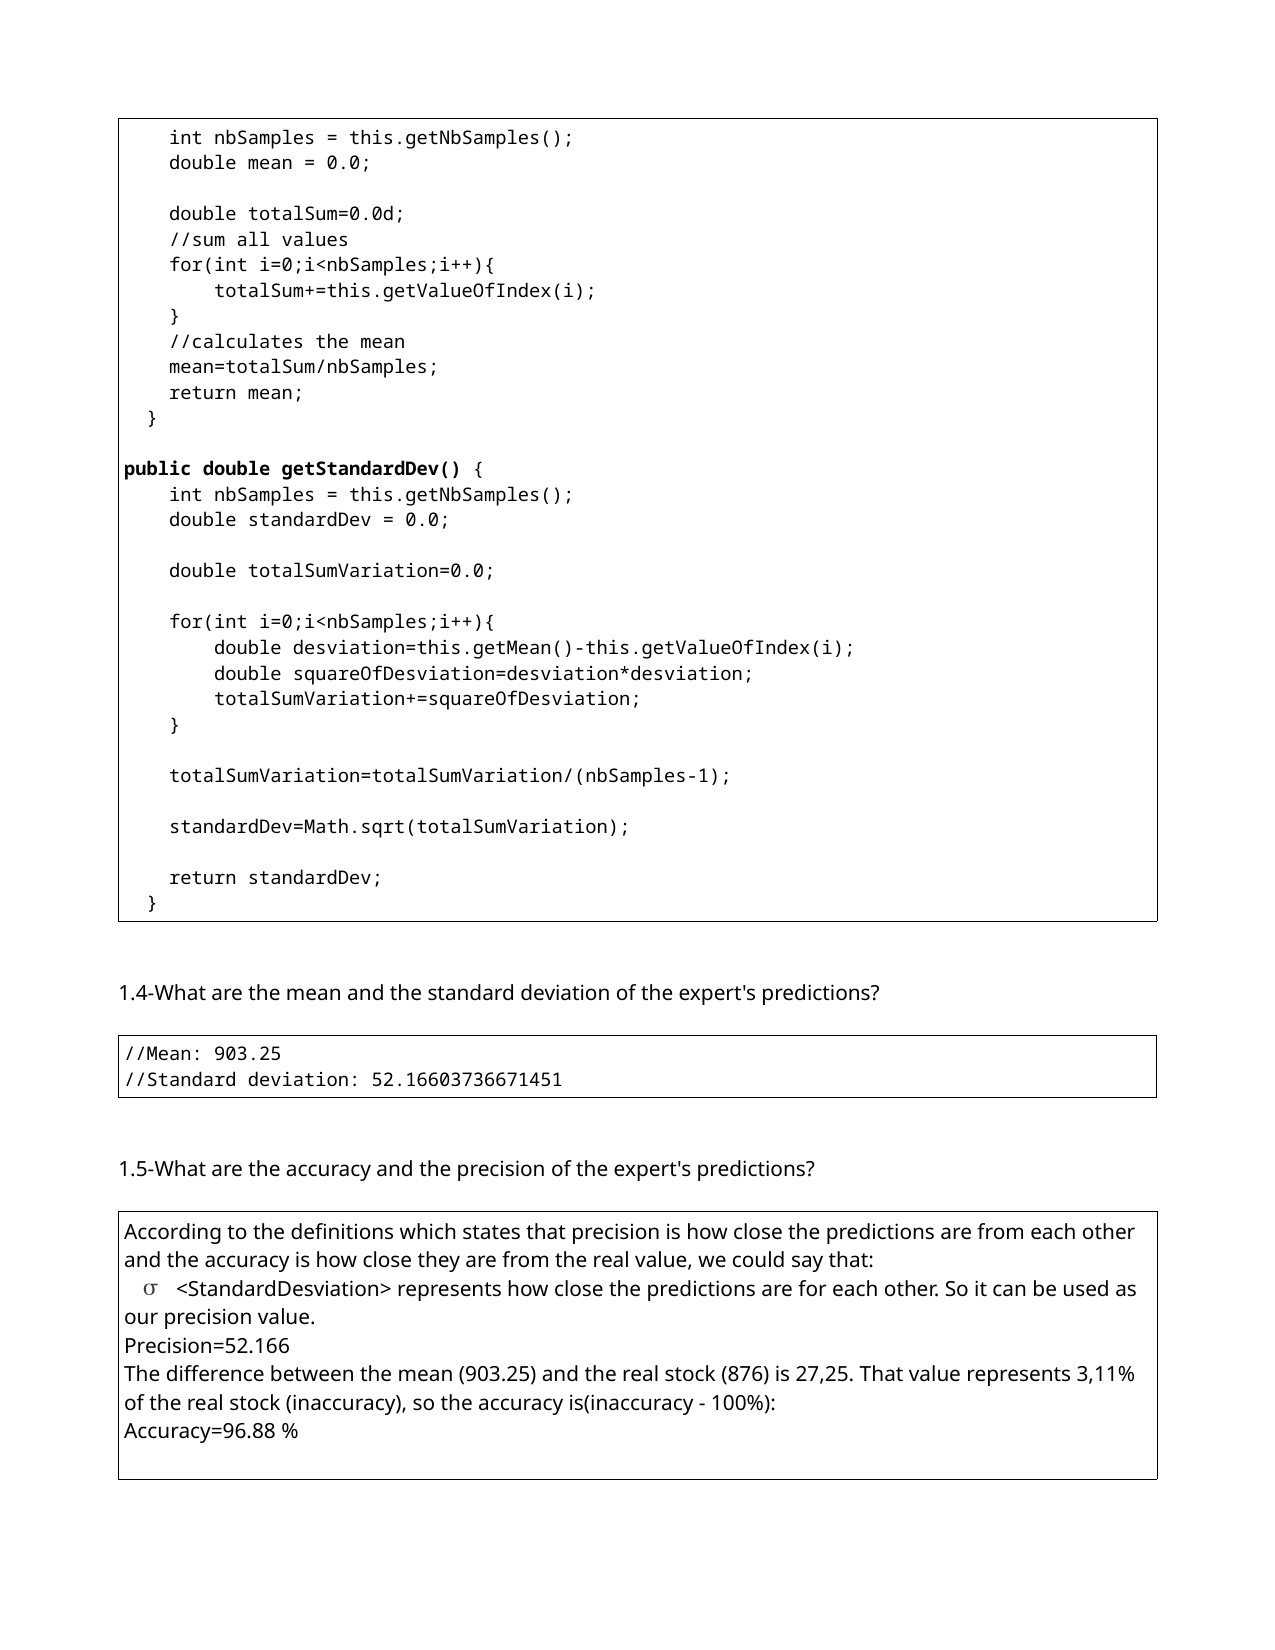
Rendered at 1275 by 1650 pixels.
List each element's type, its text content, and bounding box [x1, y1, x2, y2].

table_header int nbSamples = this.getNbSamples(); double mean = 0.0; double totalSum=0.0d; //sum all values for(int i=0;i<nbSamples;i++){ totalSum+=this.getValueOfIndex(i); } //calculates the mean mean=totalSum/nbSamples; return mean; } public double getStandardDev() { int nbSamples = this.getNbSamples(); double standardDev = 0.0; double totalSumVariation=0.0; for(int i=0;i<nbSamples;i++){ double desviation=this.getMean()-this.getValueOfIndex(i); double squareOfDesviation=desviation*desviation; totalSumVariation+=squareOfDesviation; } totalSumVariation=totalSumVariation/(nbSamples-1); standardDev=Math.sqrt(totalSumVariation); return standardDev; } [119, 119, 1157, 921]
table_header According to the definitions which states that precision is how close the predictions are from each other and the accuracy is how close they are from the real value, we could say that: <StandardDesviation> represents how close the predictions are for each other. So it can be used as our precision value. Precision=52.166 The difference between the mean (903.25) and the real stock (876) is 27,25. That value represents 3,11% of the real stock (inaccuracy), so the accuracy is(inaccuracy - 100%): Accuracy=96.88 % [119, 1212, 1157, 1479]
text 1.5-What are the accuracy and the precision of the expert's predictions? [118, 1154, 1157, 1183]
text 1.4-What are the mean and the standard deviation of the expert's predictions? [118, 978, 1157, 1006]
table_header //Mean: 903.25 //Standard deviation: 52.16603736671451 [119, 1036, 1156, 1097]
